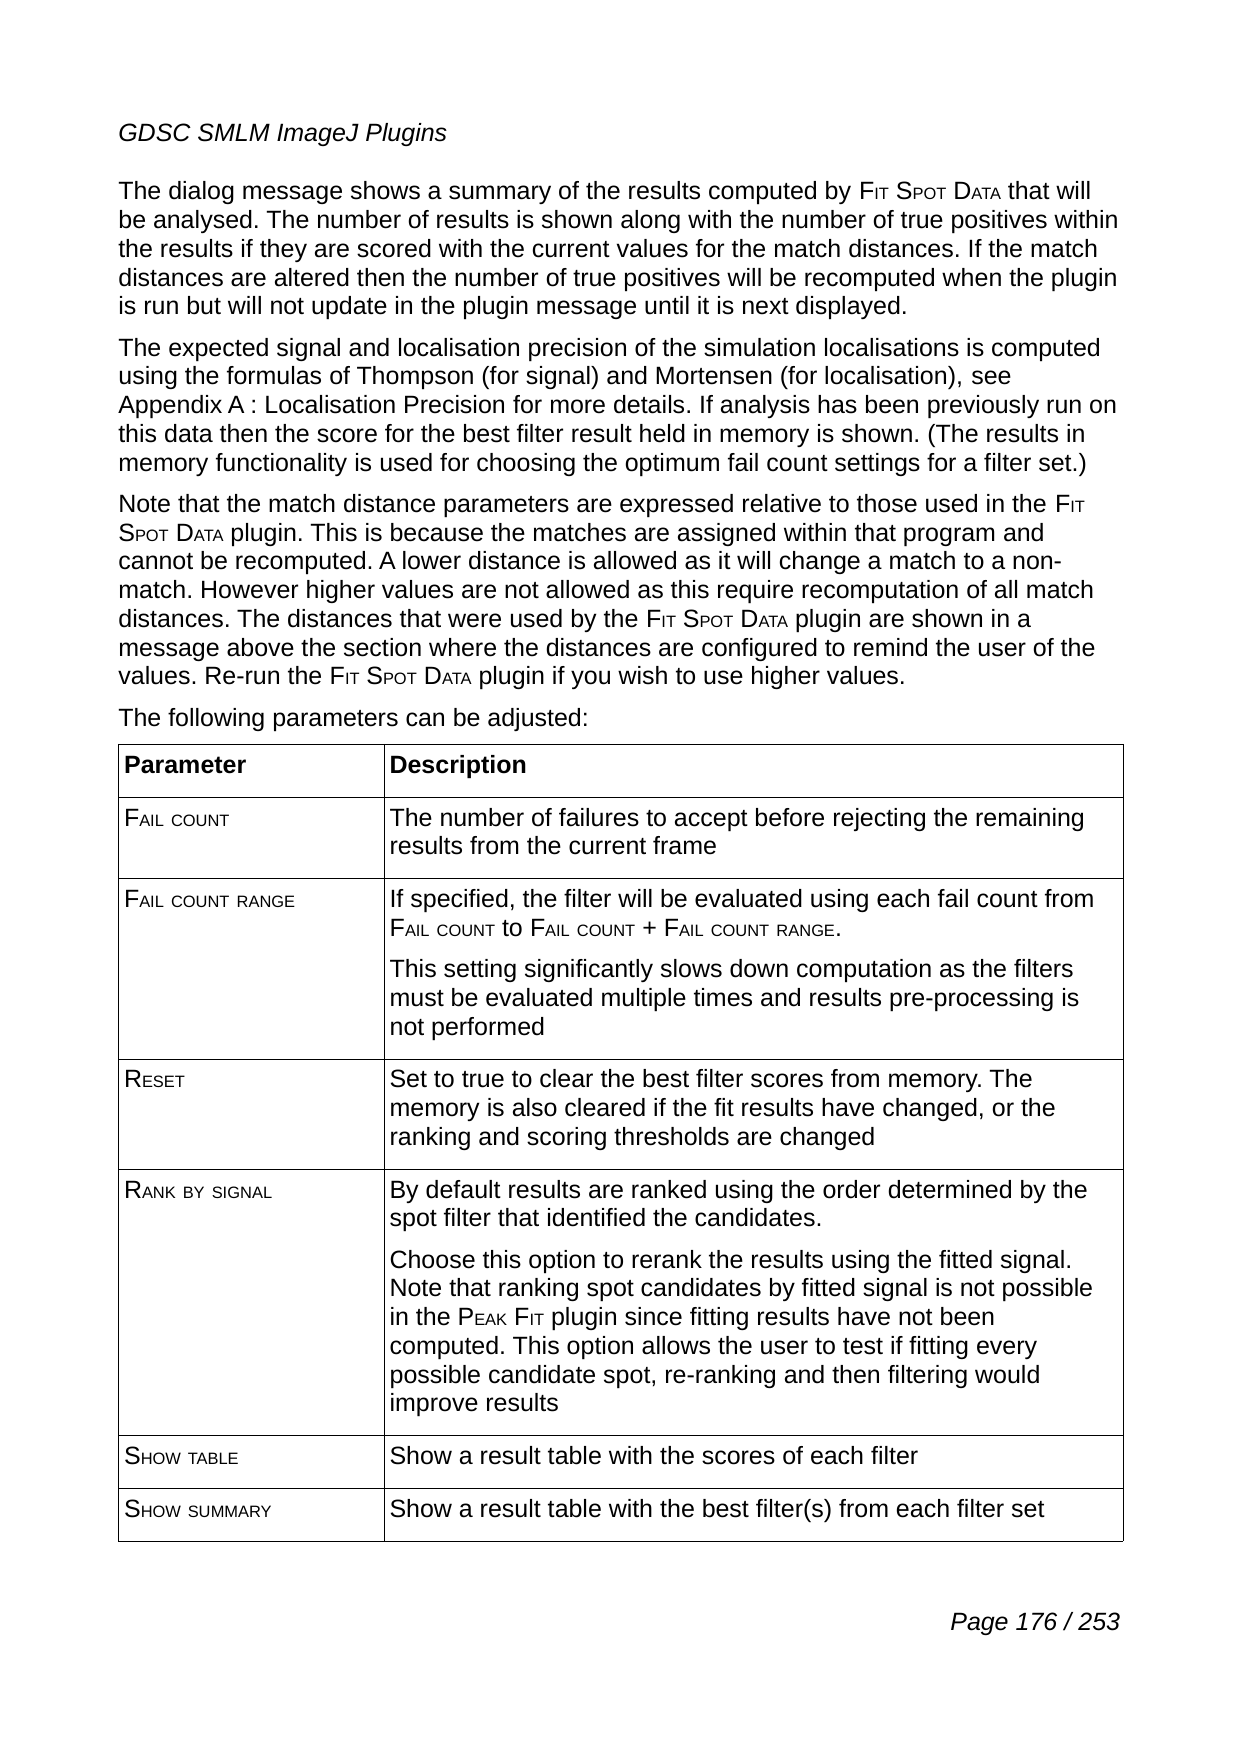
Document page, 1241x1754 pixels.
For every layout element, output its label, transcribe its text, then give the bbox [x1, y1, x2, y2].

table_cell If specified, the filter will be evaluated using each fail count from Fail count to Fail count + Fail count range. This setting significantly slows down computation as the filters must be evaluated multiple times and results pre-processing is not performed [385, 879, 1123, 1058]
table_header Parameter [119, 745, 384, 797]
table_cell Show summary [119, 1489, 384, 1541]
table_cell The number of failures to accept before rejecting the remaining results from the current frame [385, 798, 1123, 878]
text The following parameters can be adjusted: [118, 703, 1122, 731]
table_cell Show table [119, 1436, 384, 1488]
text Note that the match distance parameters are expressed relative to those used in the Fit Spot Data plugin. This is because the matches are assigned within that program and cannot be recomputed. A lower distance is allowed as it will change a match to a non-match. However higher values are not allowed as this require recomputation of all match distances. The distances that were used by the Fit Spot Data plugin are shown in a message above the section where the distances are configured to remind the user of the values. Re-run the Fit Spot Data plugin if you wish to use higher values. [118, 489, 1122, 690]
table_cell Show a result table with the scores of each filter [385, 1436, 1123, 1488]
table_cell Fail count range [119, 879, 384, 1058]
table_cell Rank by signal [119, 1170, 384, 1435]
table_cell By default results are ranked using the order determined by the spot filter that identified the candidates. Choose this option to rerank the results using the fitted signal. Note that ranking spot candidates by fitted signal is not possible in the Peak Fit plugin since fitting results have not been computed. This option allows the user to test if fitting every possible candidate spot, re-ranking and then filtering would improve results [385, 1170, 1123, 1435]
text The expected signal and localisation precision of the simulation localisations is computed using the formulas of Thompson (for signal) and Mortensen (for localisation), see Appendix A : Localisation Precision for more details. If analysis has been previously run on this data then the score for the best filter result held in memory is shown. (The results in memory functionality is used for choosing the optimum fail count settings for a filter set.) [118, 333, 1122, 476]
table_cell Reset [119, 1060, 384, 1169]
table_header Description [385, 745, 1123, 797]
text The dialog message shows a summary of the results computed by Fit Spot Data that will be analysed. The number of results is shown along with the number of true positives within the results if they are scored with the current values for the match distances. If the match distances are altered then the number of true positives will be recomputed when the plugin is run but will not update in the plugin message until it is next displayed. [118, 176, 1122, 320]
table_cell Fail count [119, 798, 384, 878]
table_cell Set to true to clear the best filter scores from memory. The memory is also cleared if the fit results have changed, or the ranking and scoring thresholds are changed [385, 1060, 1123, 1169]
table_cell Show a result table with the best filter(s) from each filter set [385, 1489, 1123, 1541]
